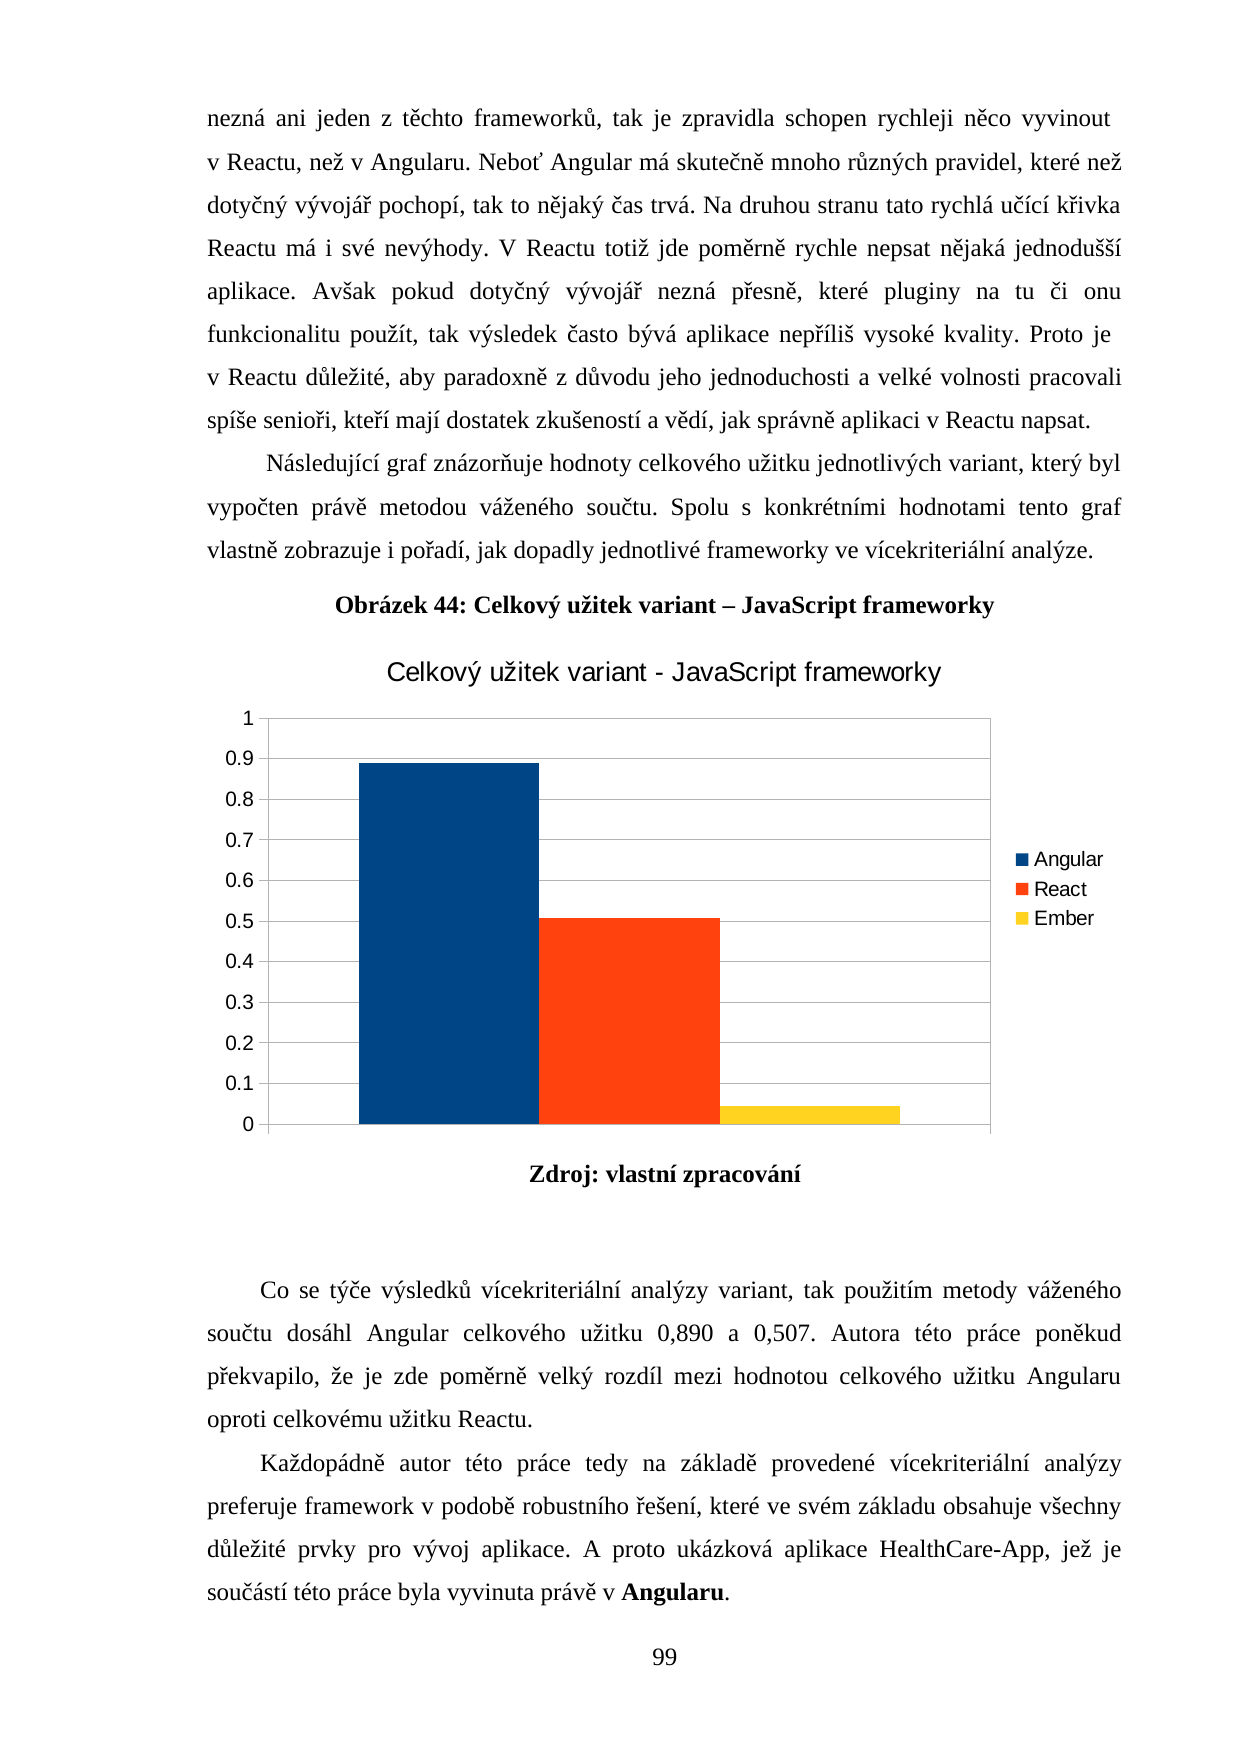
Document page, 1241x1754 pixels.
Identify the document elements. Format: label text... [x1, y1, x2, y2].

text nezná ani jeden z těchto frameworků, tak je zpravidla schopen rychleji něco vyvinout v Reactu, než v Angularu. Neboť Angular má skutečně mnoho různých pravidel, které než dotyčný vývojář pochopí, tak to nějaký čas trvá. Na druhou stranu tato rychlá učící křivka Reactu má i své nevýhody. V Reactu totiž jde poměrně rychle nepsat nějaká jednodušší aplikace. Avšak pokud dotyčný vývojář nezná přesně, které pluginy na tu či onu funkcionalitu použít, tak výsledek často bývá aplikace nepříliš vysoké kvality. Proto je v Reactu důležité, aby paradoxně z důvodu jeho jednoduchosti a velké volnosti pracovali spíše senioři, kteří mají dostatek zkušeností a vědí, jak správně aplikaci v Reactu napsat. [207, 103, 1122, 434]
text Obrázek 44: Celkový užitek variant – JavaScript frameworky [192, 591, 1137, 619]
text Zdroj: vlastní zpracování [192, 1159, 1137, 1188]
text Každopádně autor této práce tedy na základě provedené vícekriteriální analýzy preferuje framework v podobě robustního řešení, které ve svém základu obsahuje všechny důležité prvky pro vývoj aplikace. A proto ukázková aplikace HealthCare-App, jež je součástí této práce byla vyvinuta právě v Angularu. [207, 1448, 1122, 1606]
text Následující graf znázorňuje hodnoty celkového užitku jednotlivých variant, který byl vypočten právě metodou váženého součtu. Spolu s konkrétními hodnotami tento graf vlastně zobrazuje i pořadí, jak dopadly jednotlivé frameworky ve vícekriteriální analýze. [207, 448, 1122, 563]
text Co se týče výsledků vícekriteriální analýzy variant, tak použitím metody váženého součtu dosáhl Angular celkového užitku 0,890 a 0,507. Autora této práce poněkud překvapilo, že je zde poměrně velký rozdíl mezi hodnotou celkového užitku Angularu oproti celkovému užitku Reactu. [207, 1275, 1122, 1433]
